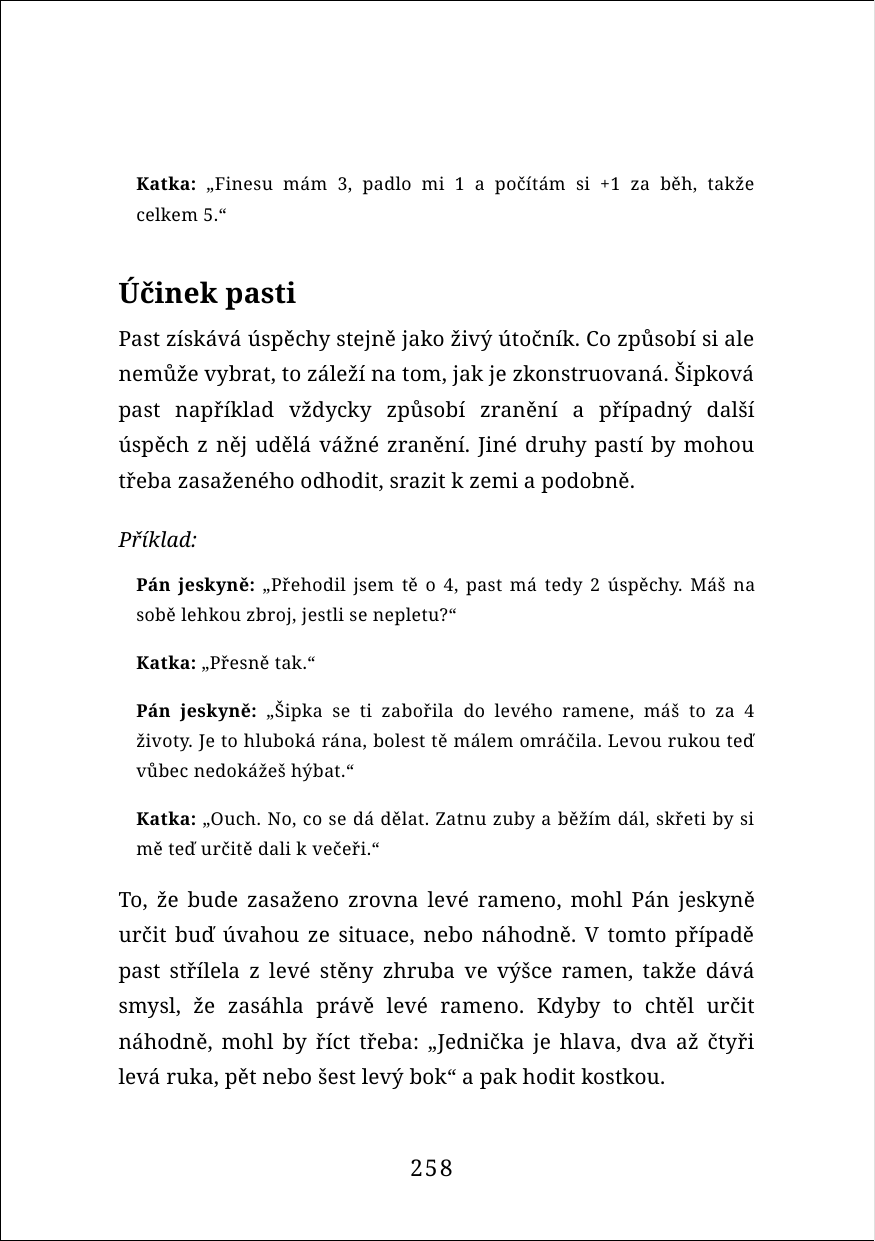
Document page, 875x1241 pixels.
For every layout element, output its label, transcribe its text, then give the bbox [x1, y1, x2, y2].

subtitle Účinek pasti [118, 273, 756, 312]
text Pán jeskyně: „Přehodil jsem tě o 4, past má tedy 2 úspěchy. Máš na sobě lehkou zbroj, jestli se nepletu?“ [136, 572, 756, 627]
text Pán jeskyně: „Šipka se ti zabořila do levého ramene, máš to za 4 životy. Je to hluboká rána, bolest tě málem omráčila. Levou rukou teď vůbec nedokážeš hýbat.“ [136, 698, 756, 783]
text Katka: „Finesu mám 3, padlo mi 1 a počítám si +1 za běh, takže celkem 5.“ [136, 172, 756, 226]
text Katka: „Ouch. No, co se dá dělat. Zatnu zuby a běžím dál, skřeti by si mě teď určitě dali k večeři.“ [136, 807, 756, 861]
text Katka: „Přesně tak.“ [136, 650, 756, 674]
text Past získává úspěchy stejně jako živý útočník. Co způsobí si ale nemůže vybrat, to záleží na tom, jak je zkonstruovaná. Šipková past například vždycky způsobí zranění a případný další úspěch z něj udělá vážné zranění. Jiné druhy pastí by mohou třeba zasaženého odhodit, srazit k zemi a podobně. [118, 324, 756, 494]
text To, že bude zasaženo zrovna levé rameno, mohl Pán jeskyně určit buď úvahou ze situace, nebo náhodně. V tomto případě past střílela z levé stěny zhruba ve výšce ramen, takže dává smysl, že zasáhla právě levé rameno. Kdyby to chtěl určit náhodně, mohl by říct třeba: „Jednička je hlava, dva až čtyři levá ruka, pět nebo šest levý bok“ a pak hodit kostkou. [118, 885, 756, 1091]
text Příklad: [118, 525, 756, 553]
